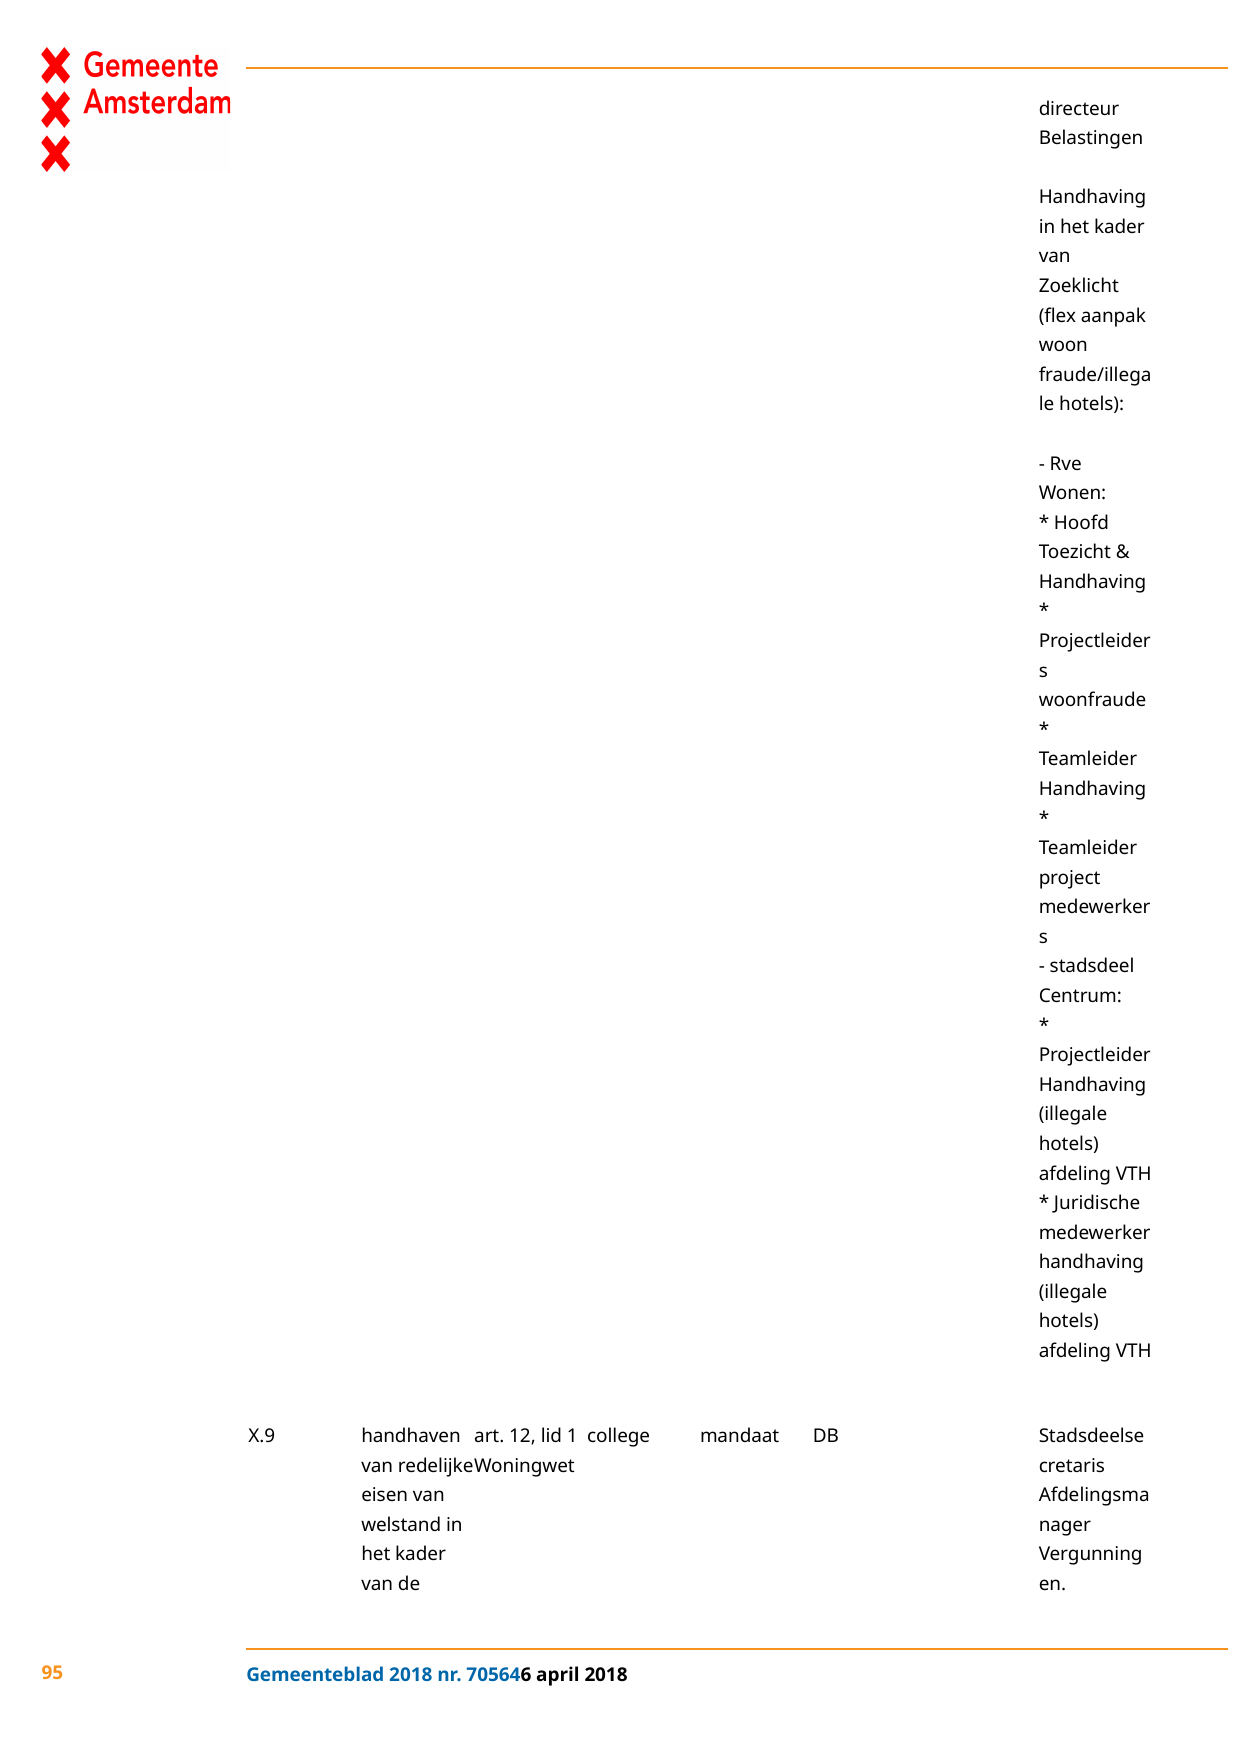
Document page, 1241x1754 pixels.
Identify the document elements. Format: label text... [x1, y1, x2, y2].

table_cell handhaven van redelijke eisen van welstand in het kader van de [361, 1393, 474, 1596]
table_cell Stadsdeelsecretaris Afdelingsmanager Vergunningen. [1039, 1393, 1152, 1596]
table_cell college [587, 1393, 700, 1596]
table_cell mandaat [700, 1393, 813, 1596]
table_cell art. 12, lid 1 Woningwet [474, 1393, 587, 1596]
table_cell X.9 [248, 1393, 361, 1596]
table_cell [926, 95, 1038, 1393]
picture [41, 47, 231, 172]
table_cell directeur Belastingen Handhaving in het kader van Zoeklicht (flex aanpak woon fraude/illegale hotels): - Rve Wonen: * Hoofd Toezicht & Handhaving * Projectleiders woonfraude * Teamleider Handhaving * Teamleider project medewerkers - stadsdeel Centrum: * Projectleider Handhaving (illegale hotels) afdeling VTH * Juridische medewerker handhaving (illegale hotels) afdeling VTH [1039, 95, 1152, 1393]
table_cell [587, 95, 700, 1393]
table_cell DB [813, 1393, 926, 1596]
table_cell [700, 95, 813, 1393]
table_cell [474, 95, 587, 1393]
table_cell [926, 1393, 1038, 1596]
table_cell [813, 95, 926, 1393]
table_cell [361, 95, 474, 1393]
table_cell [248, 95, 361, 1393]
